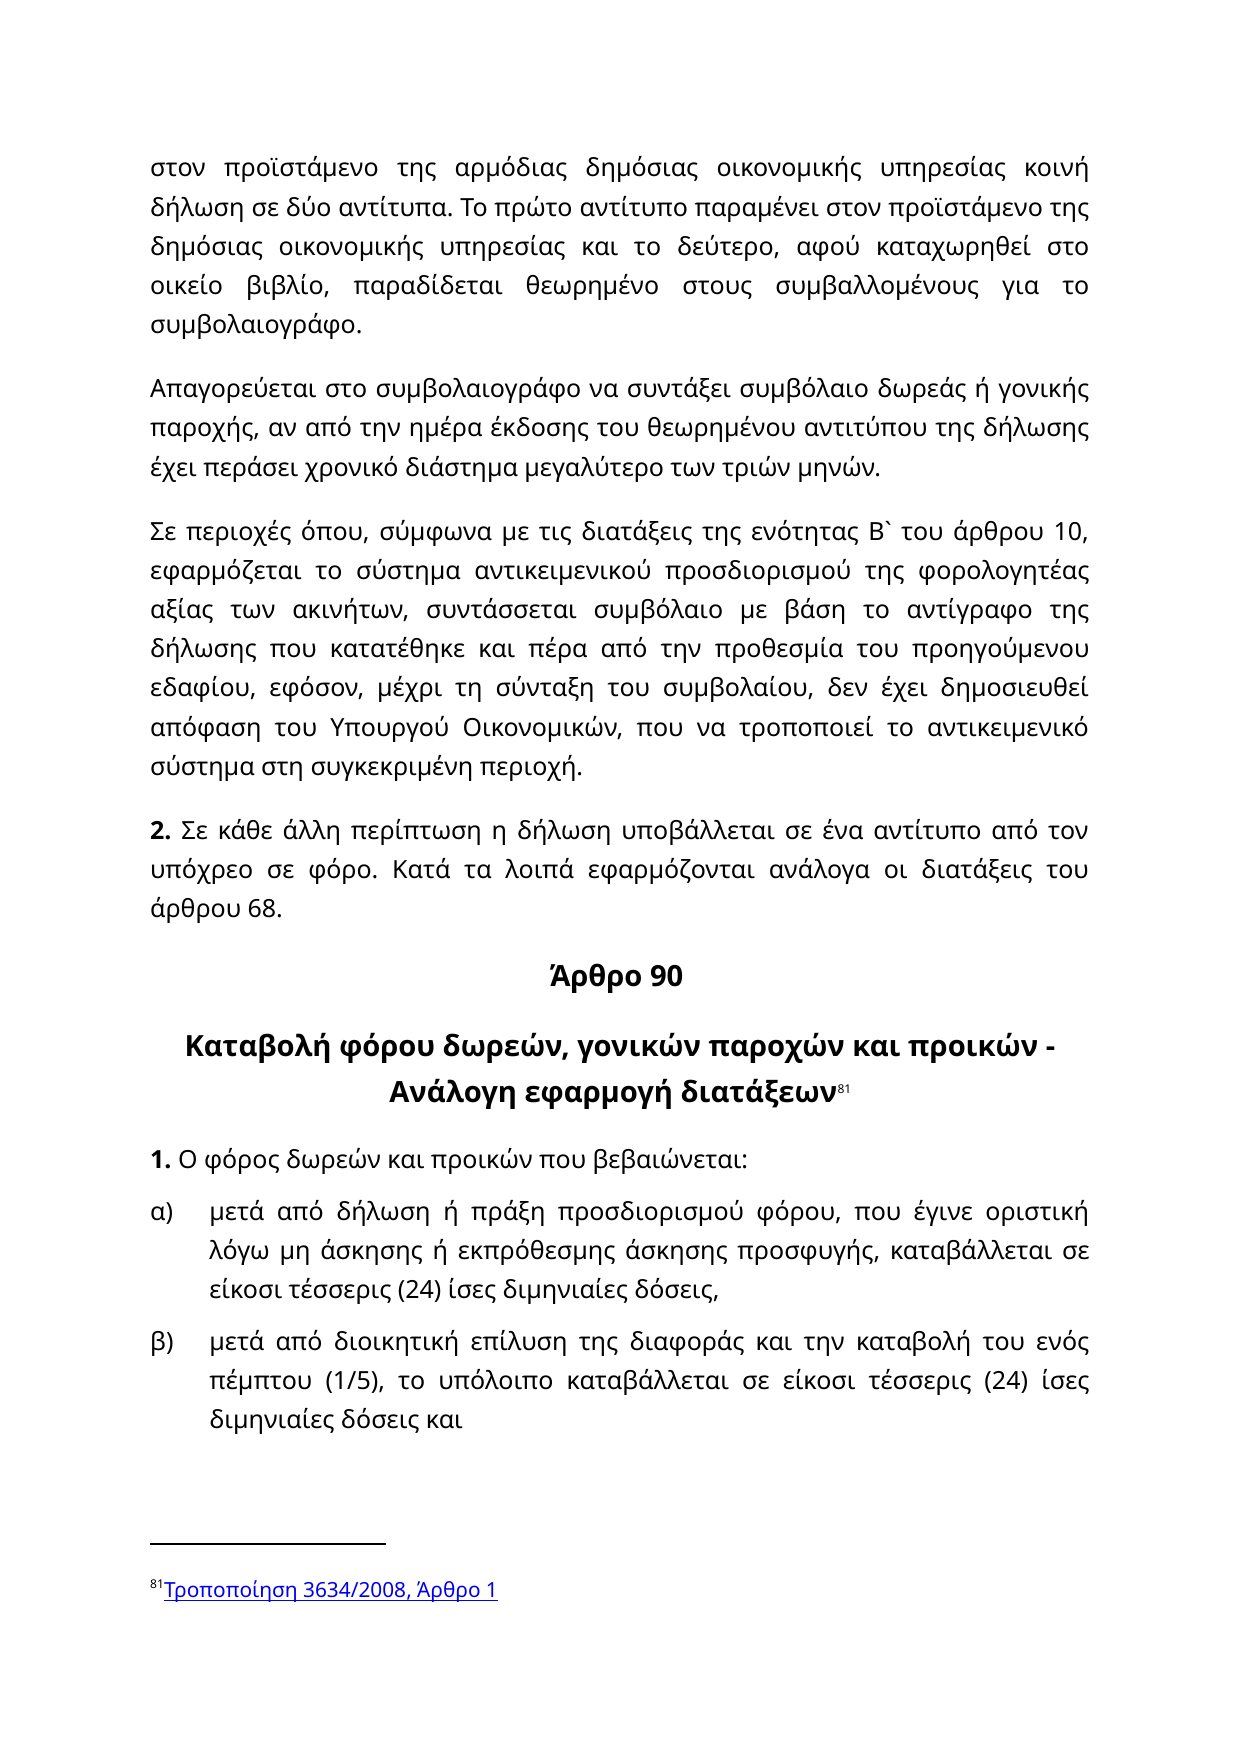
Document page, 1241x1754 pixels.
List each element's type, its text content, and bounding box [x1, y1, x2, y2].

text Τροποποίηση 3634/2008, Άρθρο 1 [150, 1576, 1090, 1604]
text στον προϊστάμενο της αρμόδιας δημόσιας οικονομικής υπηρεσίας κοινή δήλωση σε δύο αντίτυπα. Το πρώτο αντίτυπο παραμένει στον προϊστάμενο της δημόσιας οικονομικής υπηρεσίας και το δεύτερο, αφού καταχωρηθεί στο οικείο βιβλίο, παραδίδεται θεωρημένο στους συμβαλλομένους για το συμβολαιογράφο. [150, 150, 1090, 341]
subtitle Καταβολή φόρου δωρεών, γονικών παροχών και προικών - Ανάλογη εφαρμογή διατάξεων [150, 1026, 1090, 1111]
text Σε περιοχές όπου, σύμφωνα με τις διατάξεις της ενότητας Β` του άρθρου 10, εφαρμόζεται το σύστημα αντικειμενικού προσδιορισμού της φορολογητέας αξίας των ακινήτων, συντάσσεται συμβόλαιο με βάση το αντίγραφο της δήλωσης που κατατέθηκε και πέρα από την προθεσμία του προηγούμενου εδαφίου, εφόσον, μέχρι τη σύνταξη του συμβολαίου, δεν έχει δημοσιευθεί απόφαση του Υπουργού Οικονομικών, που να τροποποιεί το αντικειμενικό σύστημα στη συγκεκριμένη περιοχή. [150, 513, 1090, 782]
list α) μετά από δήλωση ή πράξη προσδιορισμού φόρου, που έγινε οριστική λόγω μη άσκησης ή εκπρόθεσμης άσκησης προσφυγής, καταβάλλεται σε είκοσι τέσσερις (24) ίσες διμηνιαίες δόσεις, [150, 1193, 1090, 1306]
text 2. Σε κάθε άλλη περίπτωση η δήλωση υποβάλλεται σε ένα αντίτυπο από τον υπόχρεο σε φόρο. Κατά τα λοιπά εφαρμόζονται ανάλογα οι διατάξεις του άρθρου 68. [150, 812, 1090, 925]
text 1. Ο φόρος δωρεών και προικών που βεβαιώνεται: [150, 1142, 1090, 1176]
text Απαγορεύεται στο συμβολαιογράφο να συντάξει συμβόλαιο δωρεάς ή γονικής παροχής, αν από την ημέρα έκδοσης του θεωρημένου αντιτύπου της δήλωσης έχει περάσει χρονικό διάστημα μεγαλύτερο των τριών μηνών. [150, 371, 1090, 483]
subtitle Άρθρο 90 [150, 955, 1090, 995]
list β) μετά από διοικητική επίλυση της διαφοράς και την καταβολή του ενός πέμπτου (1/5), το υπόλοιπο καταβάλλεται σε είκοσι τέσσερις (24) ίσες διμηνιαίες δόσεις και [150, 1323, 1090, 1436]
